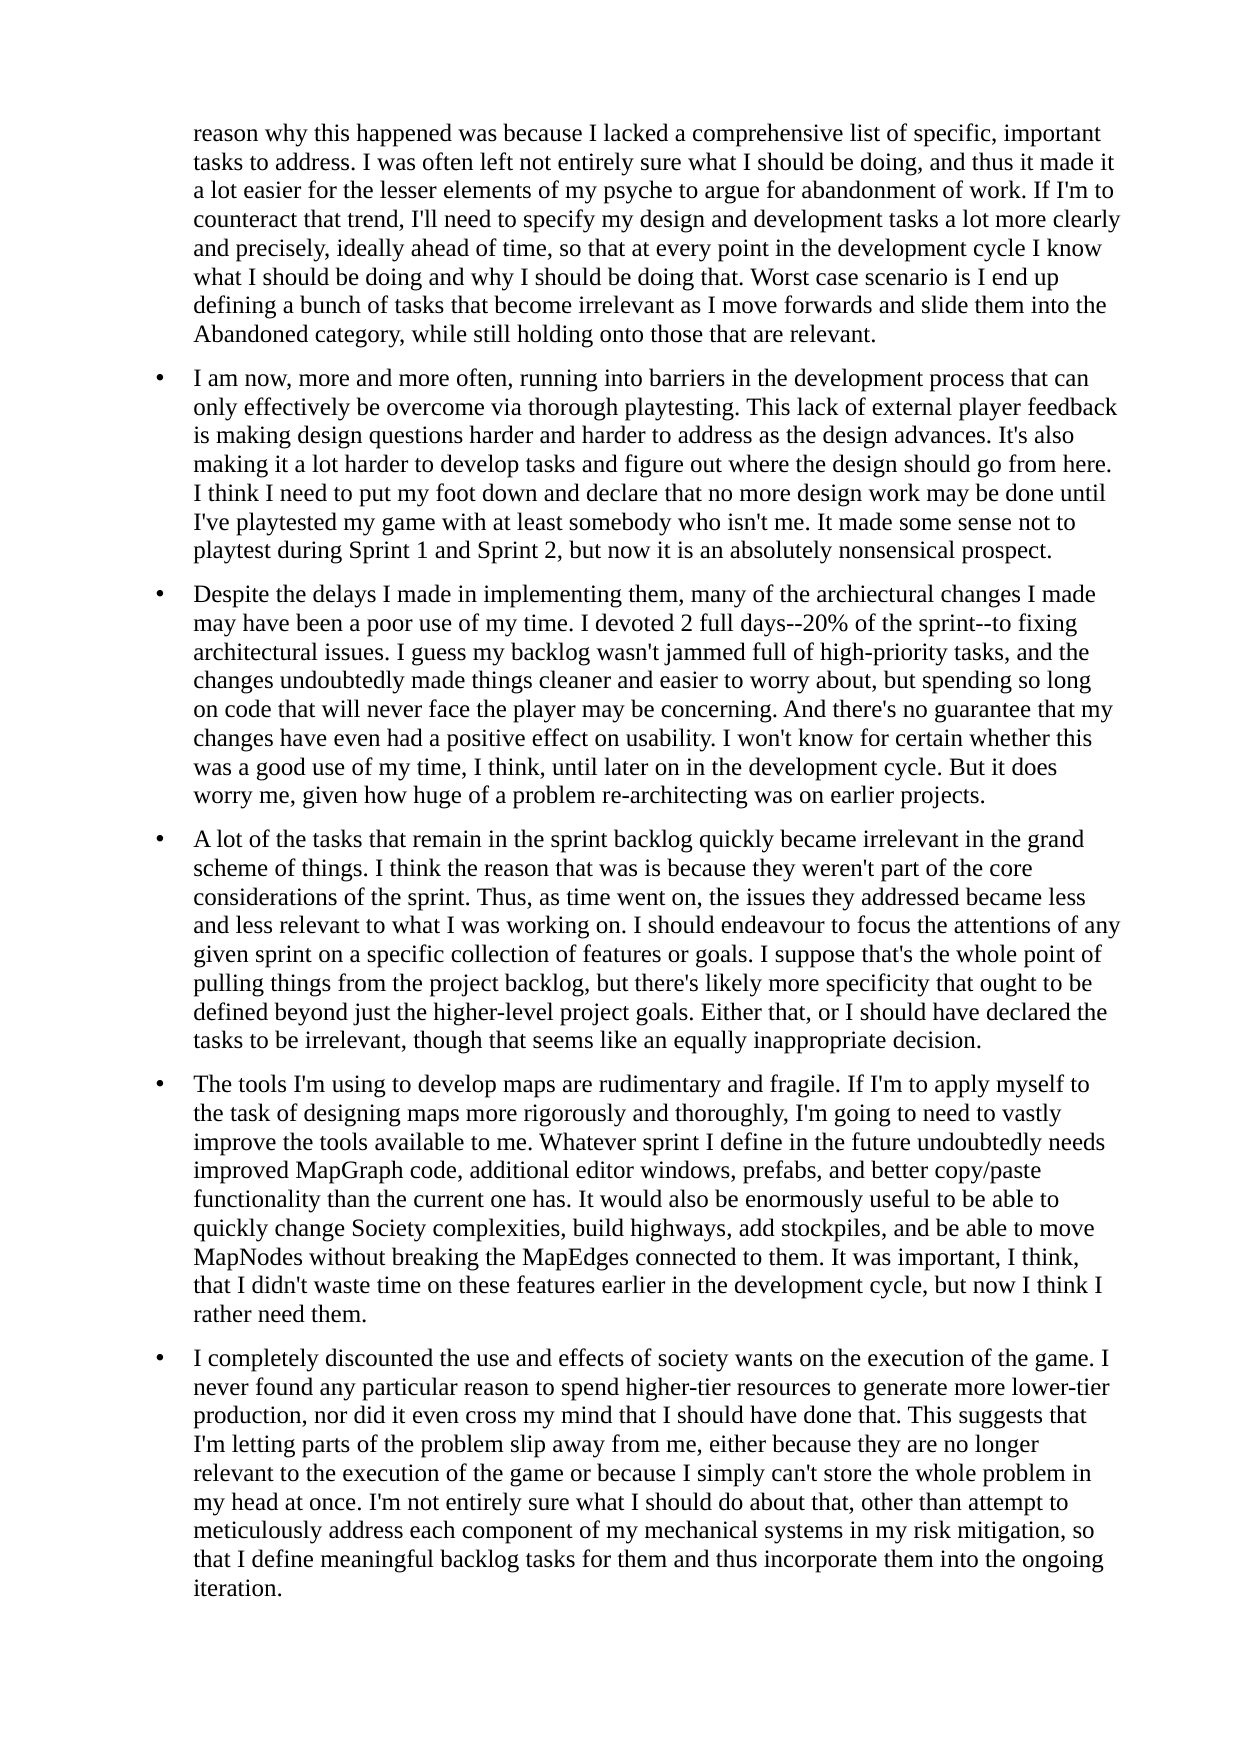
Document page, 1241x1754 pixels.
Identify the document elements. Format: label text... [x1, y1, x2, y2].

list reason why this happened was because I lacked a comprehensive list of specific, important tasks to address. I was often left not entirely sure what I should be doing, and thus it made it a lot easier for the lesser elements of my psyche to argue for abandonment of work. If I'm to counteract that trend, I'll need to specify my design and development tasks a lot more clearly and precisely, ideally ahead of time, so that at every point in the development cycle I know what I should be doing and why I should be doing that. Worst case scenario is I end up defining a bunch of tasks that become irrelevant as I move forwards and slide them into the Abandoned category, while still holding onto those that are relevant. [156, 118, 1122, 348]
list A lot of the tasks that remain in the sprint backlog quickly became irrelevant in the grand scheme of things. I think the reason that was is because they weren't part of the core considerations of the sprint. Thus, as time went on, the issues they addressed became less and less relevant to what I was working on. I should endeavour to focus the attentions of any given sprint on a specific collection of features or goals. I suppose that's the whole point of pulling things from the project backlog, but there's likely more specificity that ought to be defined beyond just the higher-level project goals. Either that, or I should have declared the tasks to be irrelevant, though that seems like an equally inappropriate decision. [156, 824, 1122, 1054]
list I completely discounted the use and effects of society wants on the execution of the game. I never found any particular reason to spend higher-tier resources to generate more lower-tier production, nor did it even cross my mind that I should have done that. This suggests that I'm letting parts of the problem slip away from me, either because they are no longer relevant to the execution of the game or because I simply can't store the whole problem in my head at once. I'm not entirely sure what I should do about that, other than attempt to meticulously address each component of my mechanical systems in my risk mitigation, so that I define meaningful backlog tasks for them and thus incorporate them into the ongoing iteration. [156, 1343, 1122, 1602]
list Despite the delays I made in implementing them, many of the archiectural changes I made may have been a poor use of my time. I devoted 2 full days--20% of the sprint--to fixing architectural issues. I guess my backlog wasn't jammed full of high-priority tasks, and the changes undoubtedly made things cleaner and easier to worry about, but spending so long on code that will never face the player may be concerning. And there's no guarantee that my changes have even had a positive effect on usability. I won't know for certain whether this was a good use of my time, I think, until later on in the development cycle. But it does worry me, given how huge of a problem re-architecting was on earlier projects. [156, 579, 1122, 809]
list I am now, more and more often, running into barriers in the development process that can only effectively be overcome via thorough playtesting. This lack of external player feedback is making design questions harder and harder to address as the design advances. It's also making it a lot harder to develop tasks and figure out where the design should go from here. I think I need to put my foot down and declare that no more design work may be done until I've playtested my game with at least somebody who isn't me. It made some sense not to playtest during Sprint 1 and Sprint 2, but now it is an absolutely nonsensical prospect. [156, 363, 1122, 564]
list The tools I'm using to develop maps are rudimentary and fragile. If I'm to apply myself to the task of designing maps more rigorously and thoroughly, I'm going to need to vastly improve the tools available to me. Whatever sprint I define in the future undoubtedly needs improved MapGraph code, additional editor windows, prefabs, and better copy/paste functionality than the current one has. It would also be enormously useful to be able to quickly change Society complexities, build highways, add stockpiles, and be able to move MapNodes without breaking the MapEdges connected to them. It was important, I think, that I didn't waste time on these features earlier in the development cycle, but now I think I rather need them. [156, 1069, 1122, 1328]
